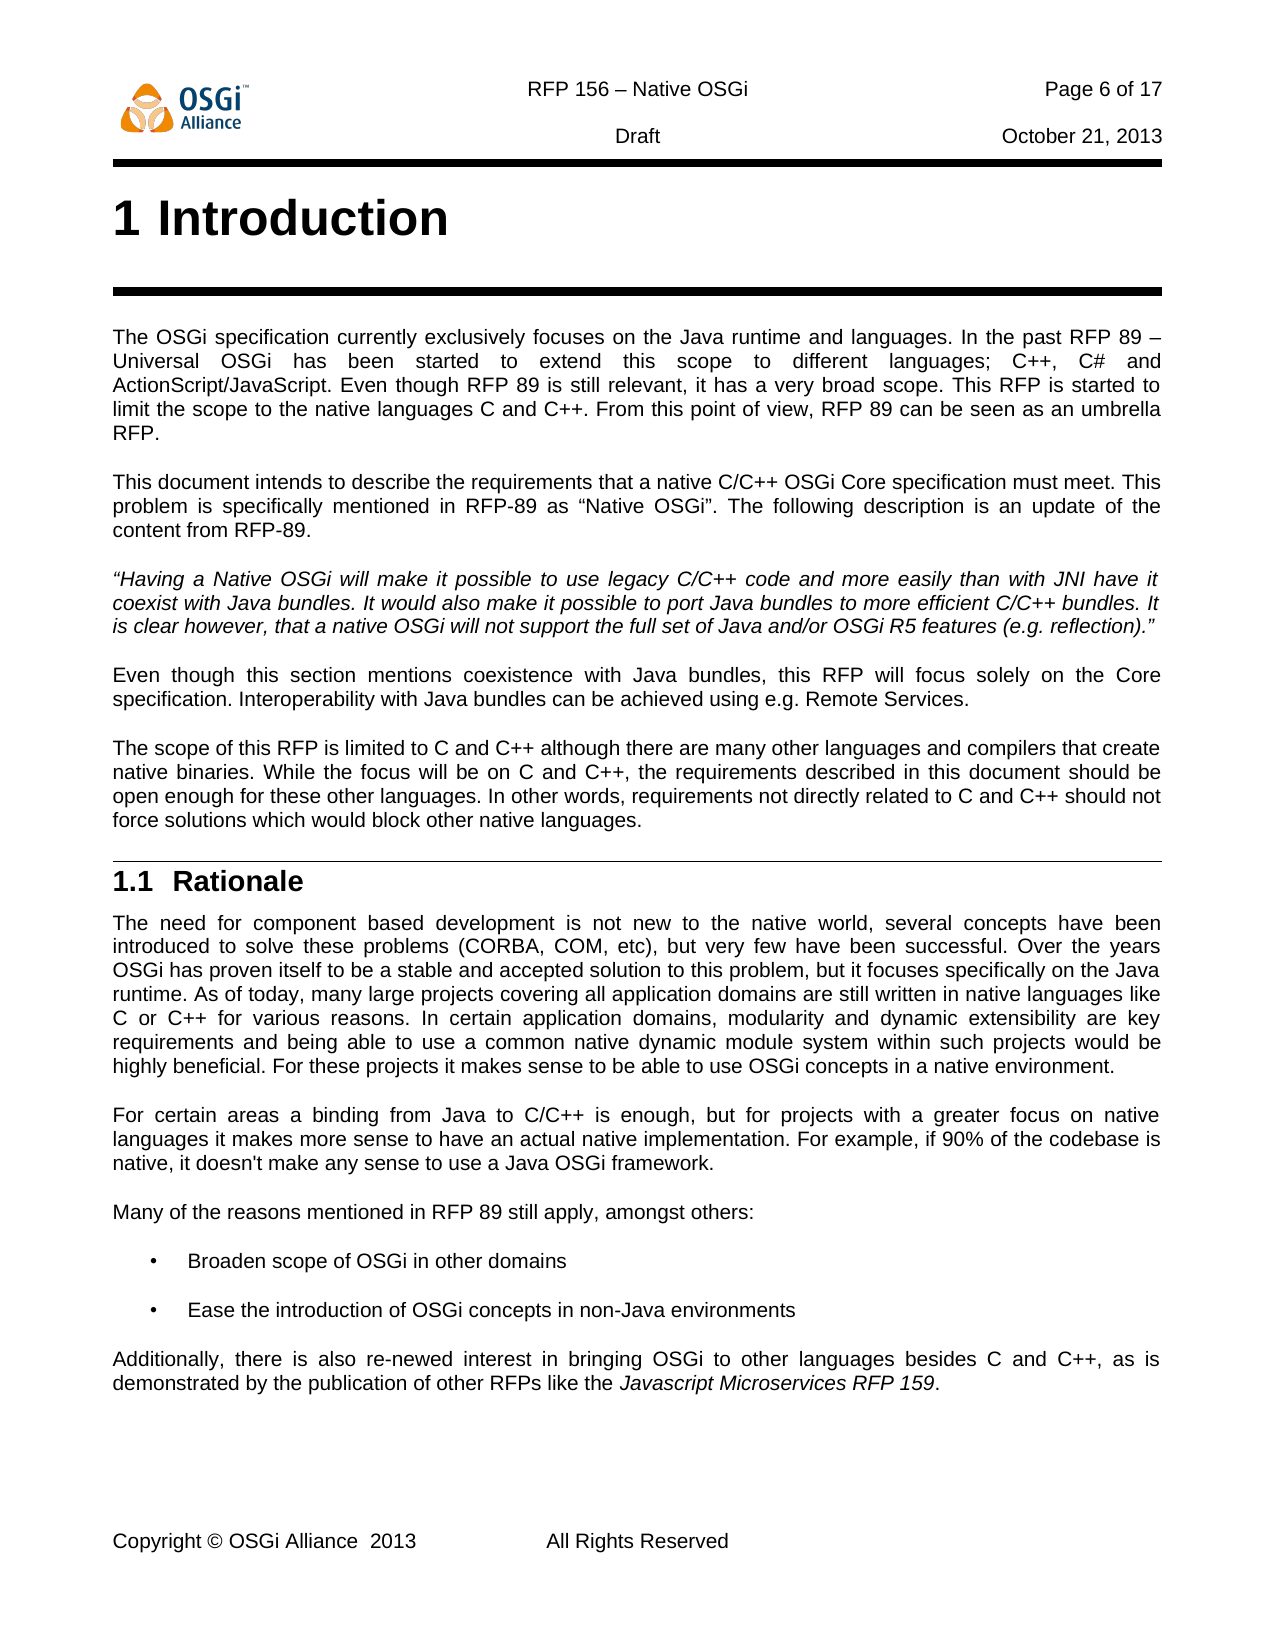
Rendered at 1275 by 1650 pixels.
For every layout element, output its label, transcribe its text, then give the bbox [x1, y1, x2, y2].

text The OSGi specification currently exclusively focuses on the Java runtime and languages. In the past RFP 89 – Universal OSGi has been started to extend this scope to different languages; C++, C# and ActionScript/JavaScript. Even though RFP 89 is still relevant, it has a very broad scope. This RFP is started to limit the scope to the native languages C and C++. From this point of view, RFP 89 can be seen as an umbrella RFP. [112, 325, 1162, 444]
text “Having a Native OSGi will make it possible to use legacy C/C++ code and more easily than with JNI have it coexist with Java bundles. It would also make it possible to port Java bundles to more efficient C/C++ bundles. It is clear however, that a native OSGi will not support the full set of Java and/or OSGi R5 features (e.g. reflection).” [112, 566, 1162, 638]
text Many of the reasons mentioned in RFP 89 still apply, amongst others: [112, 1200, 1162, 1224]
picture [113, 76, 257, 140]
text Even though this section mentions coexistence with Java bundles, this RFP will focus solely on the Core specification. Interoperability with Java bundles can be achieved using e.g. Remote Services. [112, 663, 1162, 711]
list Broaden scope of OSGi in other domains [150, 1249, 1162, 1273]
text The need for component based development is not new to the native world, several concepts have been introduced to solve these problems (CORBA, COM, etc), but very few have been successful. Over the years OSGi has proven itself to be a stable and accepted solution to this problem, but it focuses specifically on the Java runtime. As of today, many large projects covering all application domains are still written in native languages like C or C++ for various reasons. In certain application domains, modularity and dynamic extensibility are key requirements and being able to use a common native dynamic module system within such projects would be highly beneficial. For these projects it makes sense to be able to use OSGi concepts in a native environment. [112, 910, 1162, 1078]
text Additionally, there is also re-newed interest in bringing OSGi to other languages besides C and C++, as is demonstrated by the publication of other RFPs like the Javascript Microservices RFP 159. [112, 1347, 1162, 1395]
list Ease the introduction of OSGi concepts in non-Java environments [150, 1298, 1162, 1322]
text This document intends to describe the requirements that a native C/C++ OSGi Core specification must meet. This problem is specifically mentioned in RFP-89 as “Native OSGi”. The following description is an update of the content from RFP-89. [112, 469, 1162, 541]
subtitle Rationale [112, 862, 1162, 898]
text The scope of this RFP is limited to C and C++ although there are many other languages and compilers that create native binaries. While the focus will be on C and C++, the requirements described in this document should be open enough for these other languages. In other words, requirements not directly related to C and C++ should not force solutions which would block other native languages. [112, 736, 1162, 832]
subtitle Introduction [112, 160, 1162, 296]
text For certain areas a binding from Java to C/C++ is enough, but for projects with a greater focus on native languages it makes more sense to have an actual native implementation. For example, if 90% of the codebase is native, it doesn't make any sense to use a Java OSGi framework. [112, 1103, 1162, 1175]
